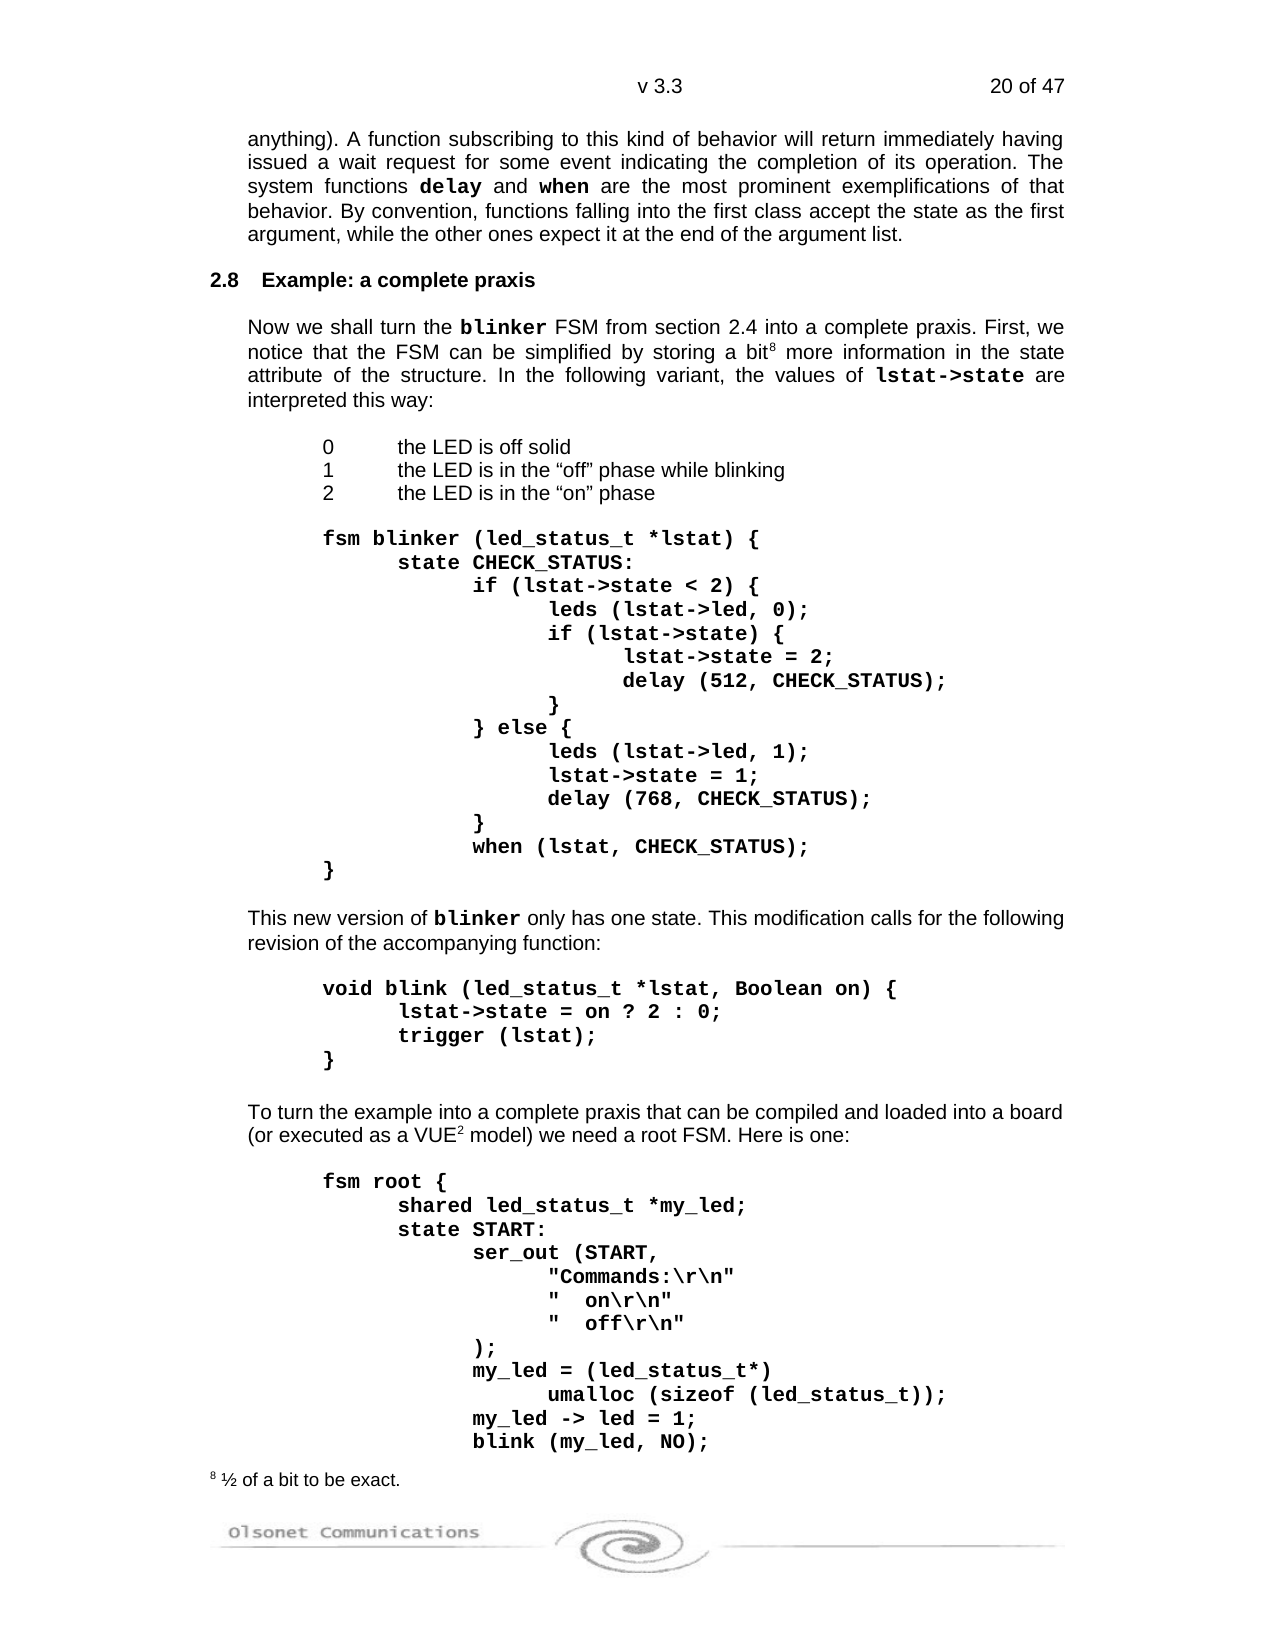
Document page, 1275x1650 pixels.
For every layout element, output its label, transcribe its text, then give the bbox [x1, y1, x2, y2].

picture [210, 1504, 1065, 1596]
text my_led -> led = 1; [247, 1408, 1065, 1431]
text } [247, 859, 1065, 883]
text my_led = (led_status_t*) [247, 1361, 1065, 1384]
text ser_out (START, [247, 1242, 1065, 1266]
text delay (512, CHECK_STATUS); [247, 670, 1065, 694]
text trigger (lstat); [247, 1025, 1065, 1049]
text void blink (led_status_t *lstat, Boolean on) { [247, 978, 1065, 1001]
text anything). A function subscribing to this kind of behavior will return immediately having issued a wait request for some event indicating the completion of its operation. The system functions delay and when are the most prominent exemplifications of that behavior. By convention, functions falling into the first class accept the state as the first argument, while the other ones expect it at the end of the argument list. [247, 128, 1065, 246]
text when (lstat, CHECK_STATUS); [247, 836, 1065, 859]
text " on\r\n" [247, 1289, 1065, 1313]
text ½ of a bit to be exact. [210, 1469, 1065, 1490]
text } else { [247, 717, 1065, 741]
text ); [247, 1337, 1065, 1361]
text 2 the LED is in the “on” phase [247, 482, 1065, 505]
subtitle Example: a complete praxis [210, 269, 1065, 292]
text umalloc (sizeof (led_status_t)); [247, 1384, 1065, 1408]
text 0 the LED is off solid [247, 435, 1065, 458]
text state CHECK_STATUS: [247, 552, 1065, 576]
text blink (my_led, NO); [247, 1431, 1065, 1455]
text state START: [247, 1219, 1065, 1242]
text if (lstat->state) { [247, 623, 1065, 646]
text fsm blinker (led_status_t *lstat) { [247, 528, 1065, 552]
text lstat->state = 2; [247, 646, 1065, 670]
text 1 the LED is in the “off” phase while blinking [247, 458, 1065, 482]
text This new version of blinker only has one state. This modification calls for the following revision of the accompanying function: [247, 906, 1065, 954]
text lstat->state = 1; [247, 765, 1065, 788]
text Now we shall turn the blinker FSM from section 2.4 into a complete praxis. First, we notice that the FSM can be simplified by storing a bit more information in the state attribute of the structure. In the following variant, the values of lstat->state are interpreted this way: [247, 315, 1065, 412]
text leds (lstat->led, 0); [247, 599, 1065, 623]
text shared led_status_t *my_led; [247, 1195, 1065, 1219]
text fsm root { [247, 1170, 1065, 1195]
text To turn the example into a complete praxis that can be compiled and loaded into a board (or executed as a VUE2 model) we need a root FSM. Here is one: [247, 1100, 1065, 1147]
text " off\r\n" [247, 1313, 1065, 1337]
text } [247, 812, 1065, 836]
text "Commands:\r\n" [247, 1266, 1065, 1289]
text if (lstat->state < 2) { [247, 576, 1065, 599]
text } [247, 1049, 1065, 1072]
text lstat->state = on ? 2 : 0; [247, 1001, 1065, 1025]
text leds (lstat->led, 1); [247, 741, 1065, 765]
text } [247, 694, 1065, 717]
text delay (768, CHECK_STATUS); [247, 788, 1065, 812]
